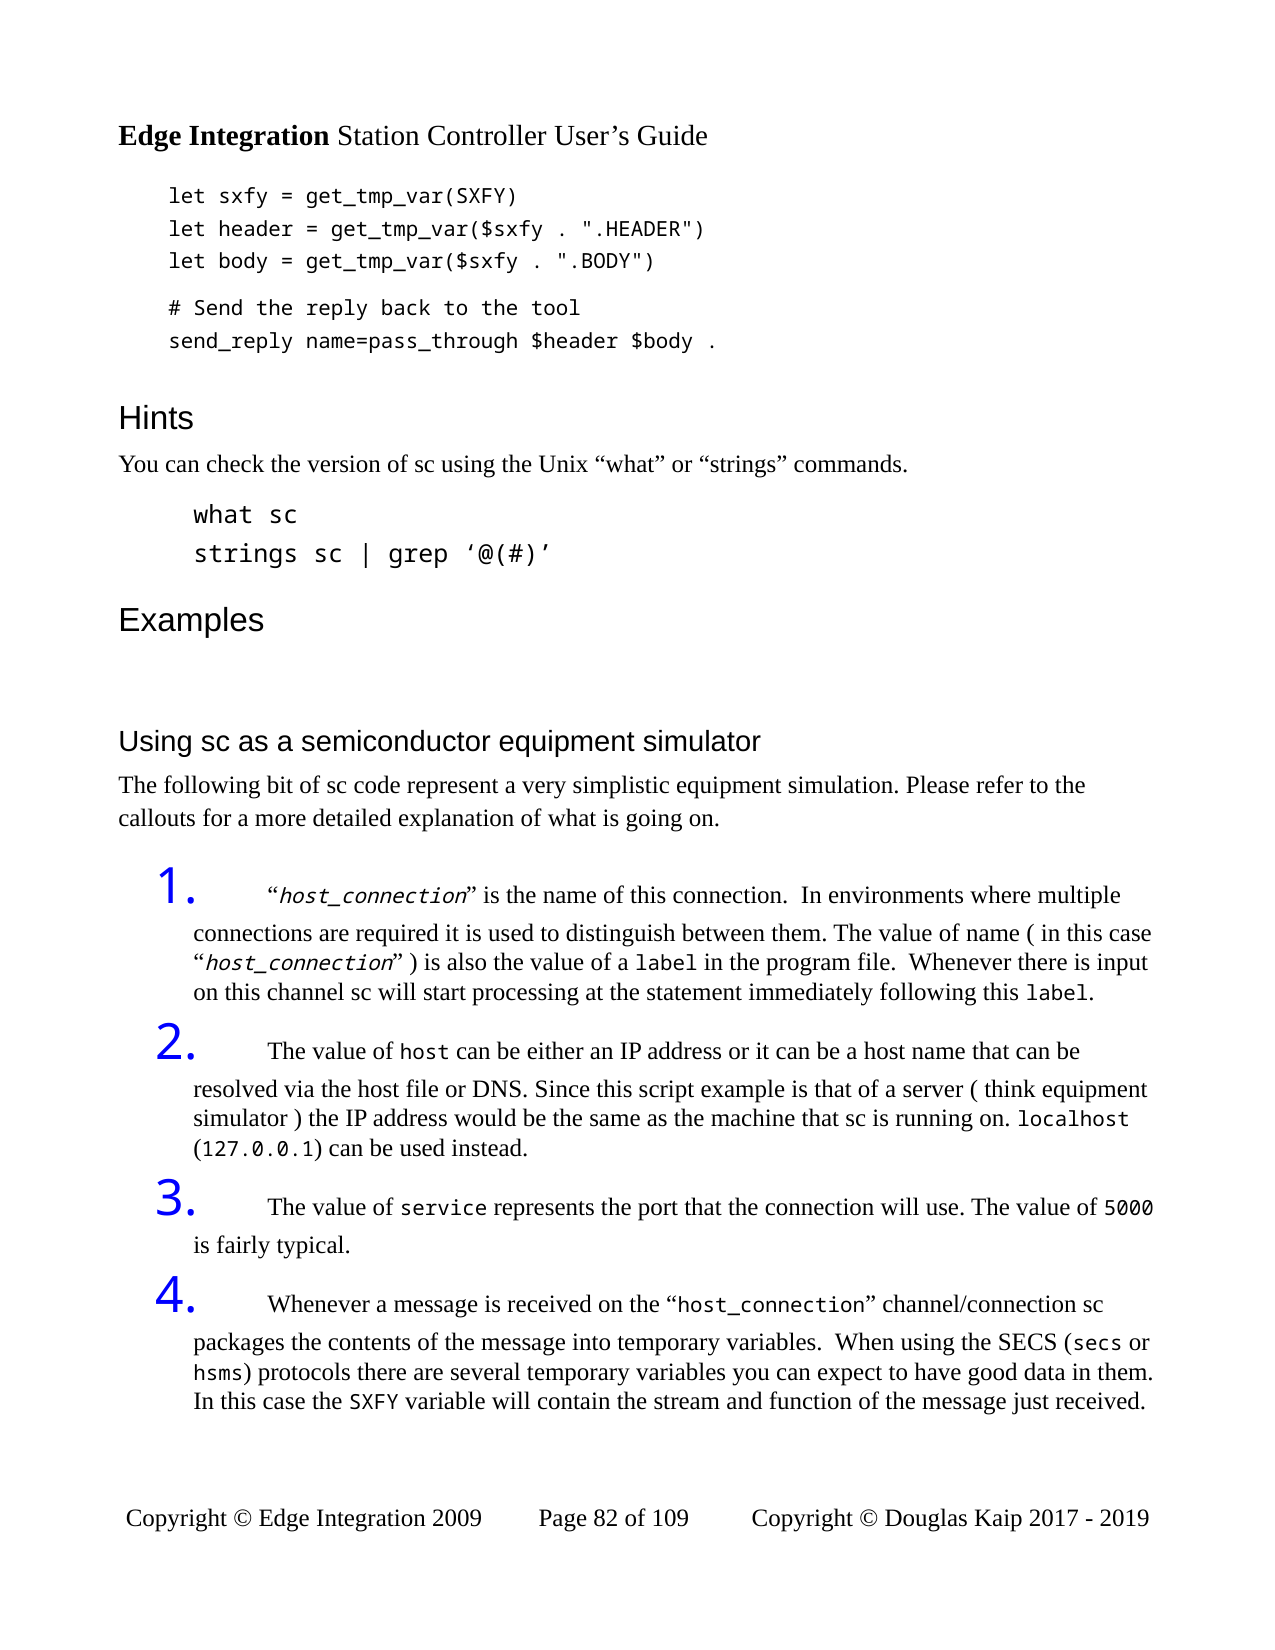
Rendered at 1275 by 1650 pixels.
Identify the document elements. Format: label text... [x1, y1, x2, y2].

subtitle Using sc as a semiconductor equipment simulator [118, 724, 1157, 757]
text strings sc | grep ‘@(#)’ [193, 536, 1157, 570]
text # Send the reply back to the tool send_reply name=pass_through $header $body . [118, 293, 1157, 354]
list Whenever a message is received on the “host_connection” channel/connection sc packages the contents of the message into temporary variables. When using the SECS (secs or hsms) protocols there are several temporary variables you can expect to have good data in them. In this case the SXFY variable will contain the stream and function of the message just received. [156, 1259, 1157, 1416]
text let sxfy = get_tmp_var(SXFY) let header = get_tmp_var($sxfy . ".HEADER") let body = get_tmp_var($sxfy . ".BODY") [118, 181, 1157, 275]
text what sc [193, 497, 1157, 531]
list “host_connection” is the name of this connection. In environments where multiple connections are required it is used to distinguish between them. The value of name ( in this case “host_connection” ) is also the value of a label in the program file. Whenever there is input on this channel sc will start processing at the statement immediately following this label. [156, 850, 1157, 1006]
subtitle Hints [118, 398, 1157, 437]
text You can check the version of sc using the Unix “what” or “strings” commands. [118, 449, 1157, 478]
subtitle Examples [118, 600, 1157, 639]
text The following bit of sc code represent a very simplistic equipment simulation. Please refer to the callouts for a more detailed explanation of what is going on. [118, 770, 1157, 832]
list The value of service represents the port that the connection will use. The value of 5000 is fairly typical. [156, 1162, 1157, 1259]
list The value of host can be either an IP address or it can be a host name that can be resolved via the host file or DNS. Since this script example is that of a server ( think equipment simulator ) the IP address would be the same as the machine that sc is running on. localhost (127.0.0.1) can be used instead. [156, 1006, 1157, 1162]
